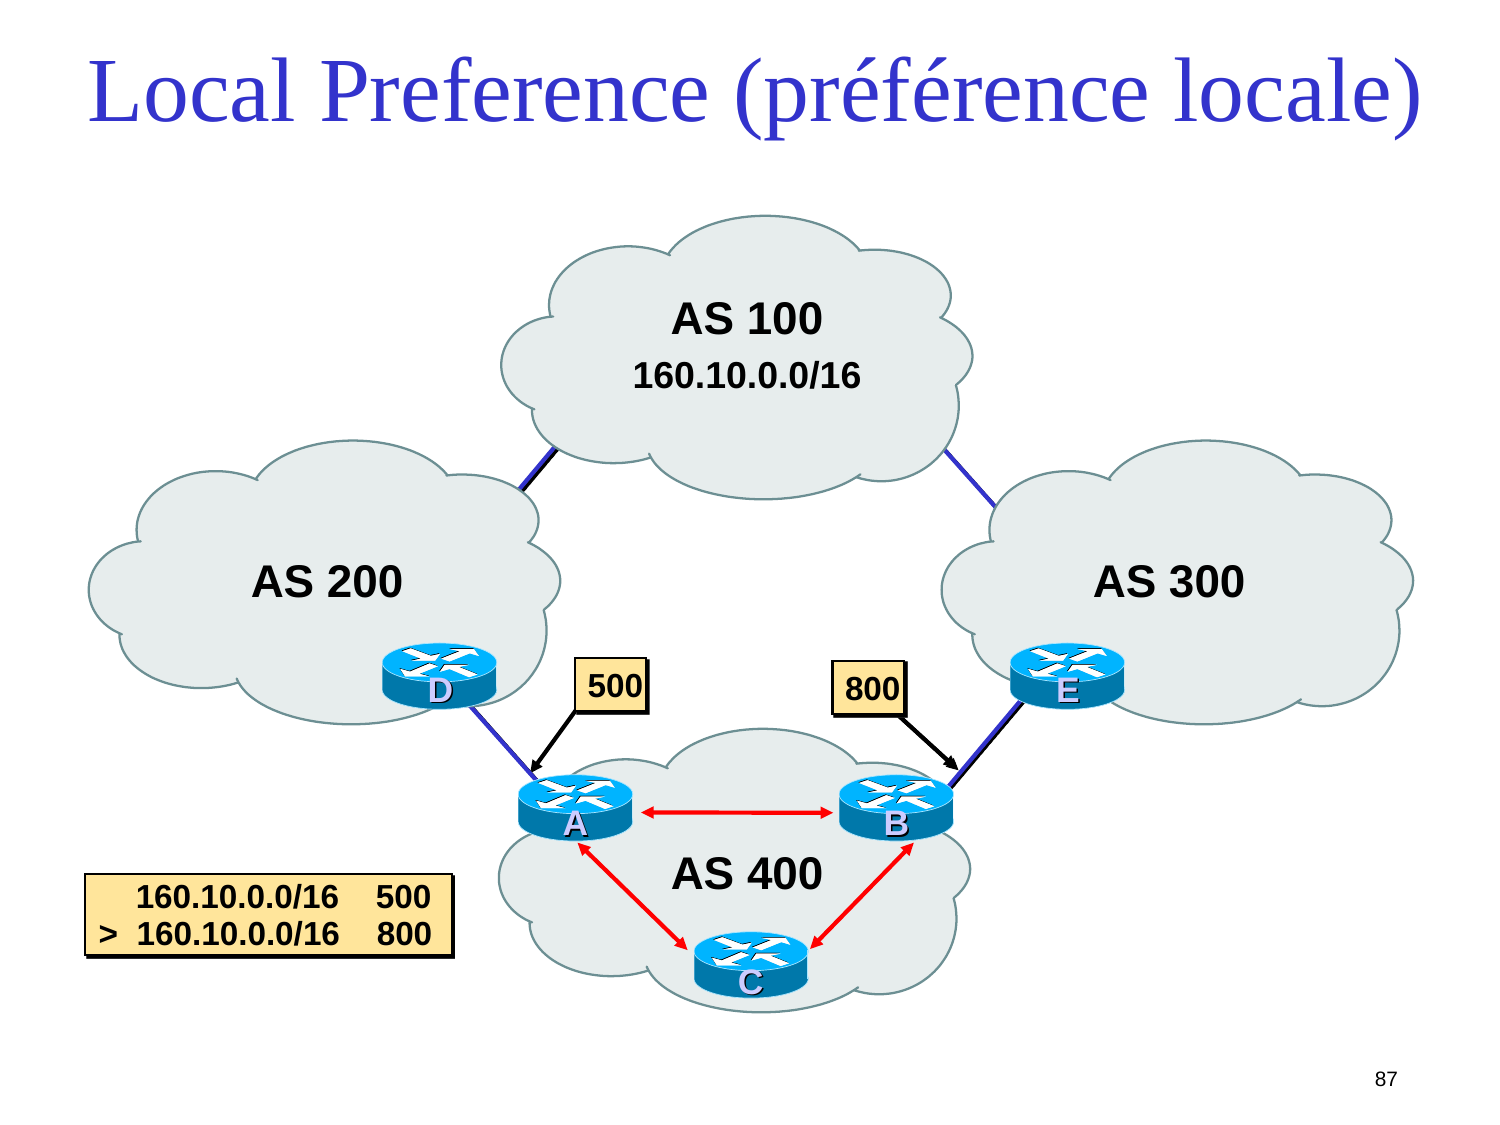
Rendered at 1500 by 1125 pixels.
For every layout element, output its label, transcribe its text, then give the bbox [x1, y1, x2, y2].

picture [86, 213, 1418, 1017]
text_box 160.10.0.0/16 500 > 160.10.0.0/16 800 [84, 871, 448, 960]
text_box 500 [573, 660, 658, 713]
text_box A [562, 803, 589, 844]
text_box AS 200 [195, 556, 460, 608]
text_box 160.10.0.0/16 [618, 347, 876, 404]
text_box C [737, 961, 764, 1002]
text_box E [1056, 670, 1080, 710]
text_box AS 300 [1065, 556, 1273, 608]
text_box AS 400 [670, 848, 824, 900]
text_box B [883, 803, 910, 844]
text_box D [427, 670, 454, 710]
text_box AS 100 [670, 292, 824, 345]
title Local Preference (préférence locale) [37, 12, 1476, 175]
text_box [448, 874, 452, 956]
text_box 800 [830, 663, 916, 715]
